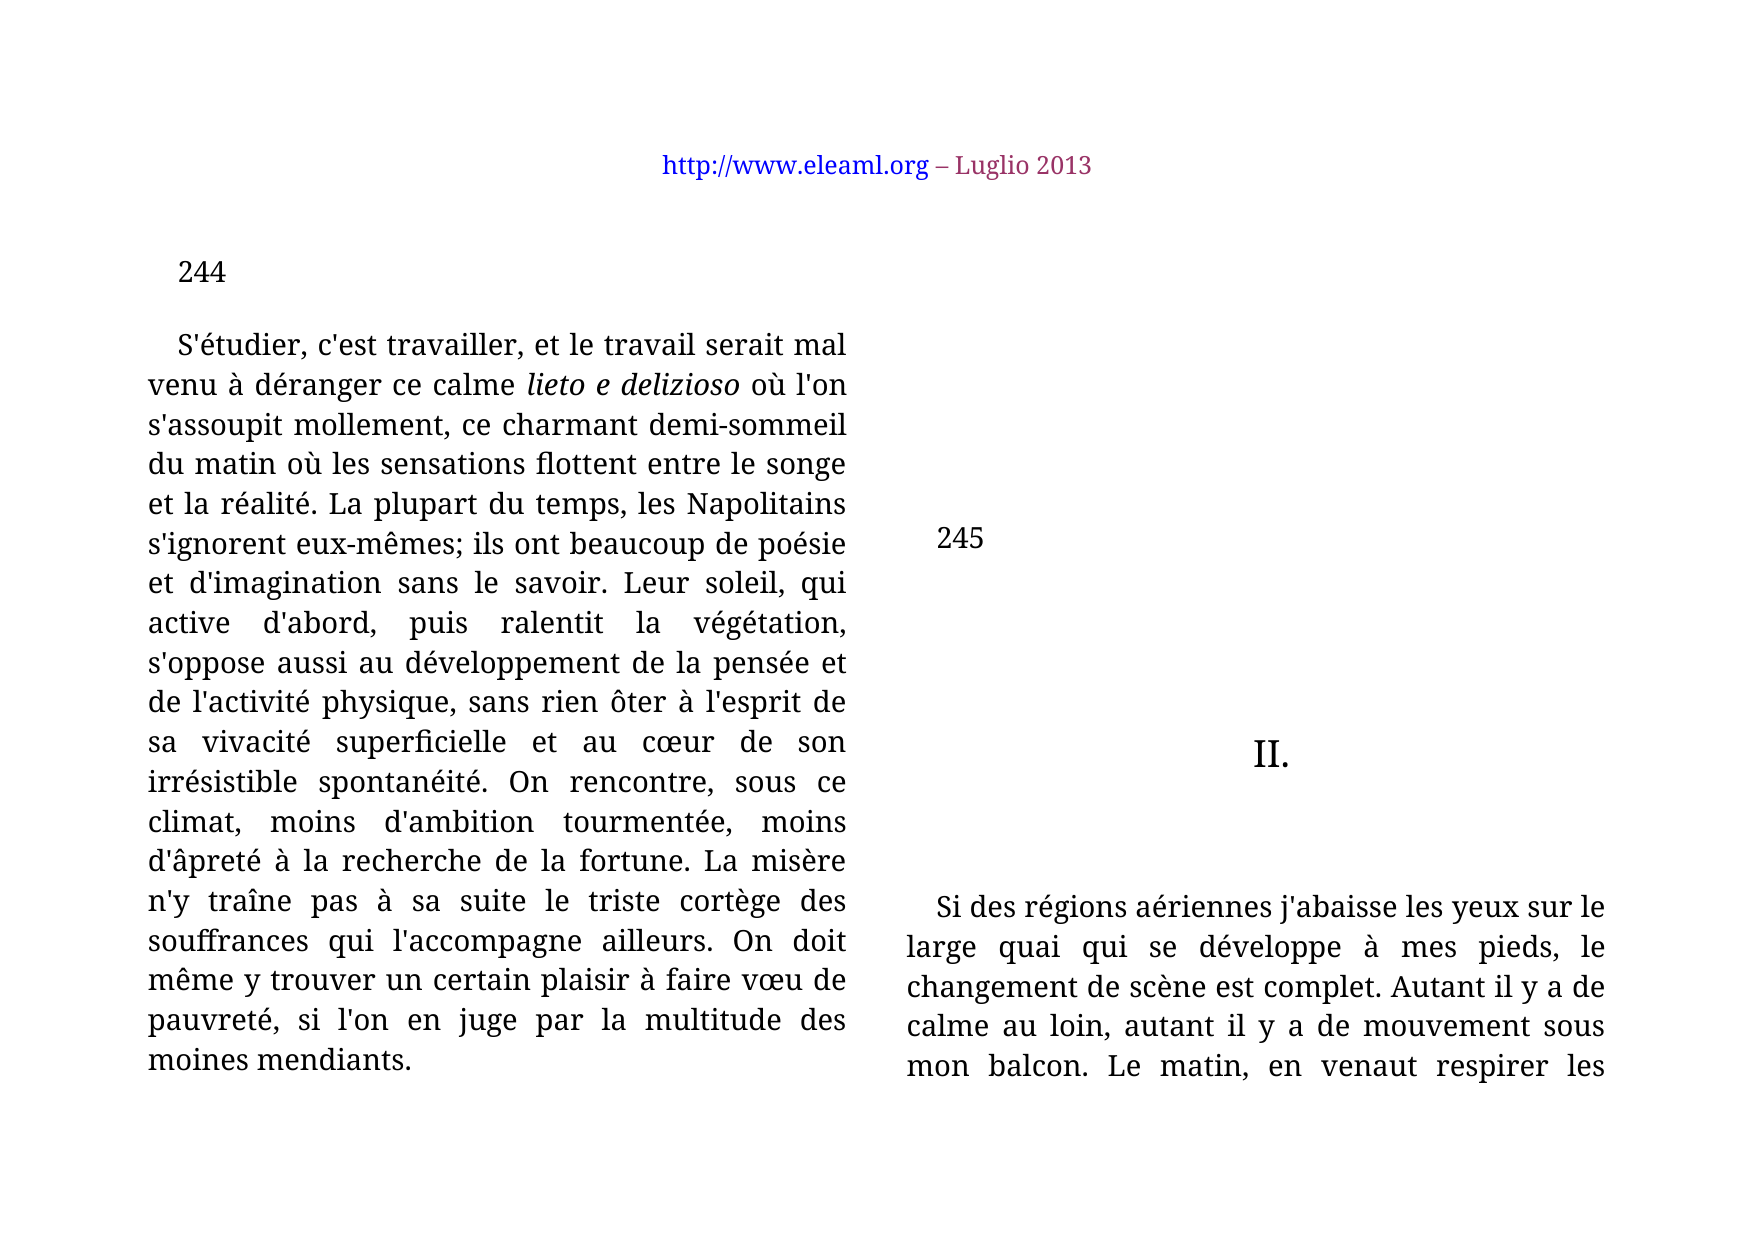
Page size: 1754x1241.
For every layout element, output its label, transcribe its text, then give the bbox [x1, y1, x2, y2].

text S'étudier, c'est travailler, et le travail serait mal venu à déranger ce calme lieto e delizioso où l'on s'assoupit mollement, ce charmant demi-sommeil du matin où les sensations flottent entre le songe et la réalité. La plupart du temps, les Napolitains s'ignorent eux-mêmes; ils ont beaucoup de poésie et d'imagination sans le savoir. Leur soleil, qui active d'abord, puis ralentit la végétation, s'oppose aussi au développement de la pensée et de l'activité physique, sans rien ôter à l'esprit de sa vivacité superficielle et au cœur de son irrésistible spontanéité. On rencontre, sous ce climat, moins d'ambition tourmentée, moins d'âpreté à la recherche de la fortune. La misère n'y traîne pas à sa suite le triste cortège des souffrances qui l'accompagne ailleurs. On doit même y trouver un certain plaisir à faire vœu de pauvreté, si l'on en juge par la multitude des moines mendiants. [148, 324, 847, 1079]
text II. [906, 728, 1606, 779]
text 244 [148, 251, 847, 291]
text 245 [906, 518, 1606, 557]
text Si des régions aériennes j'abaisse les yeux sur le large quai qui se développe à mes pieds, le changement de scène est complet. Autant il y a de calme au loin, autant il y a de mouvement sous mon balcon. Le matin, en venaut respirer les [906, 887, 1606, 1085]
